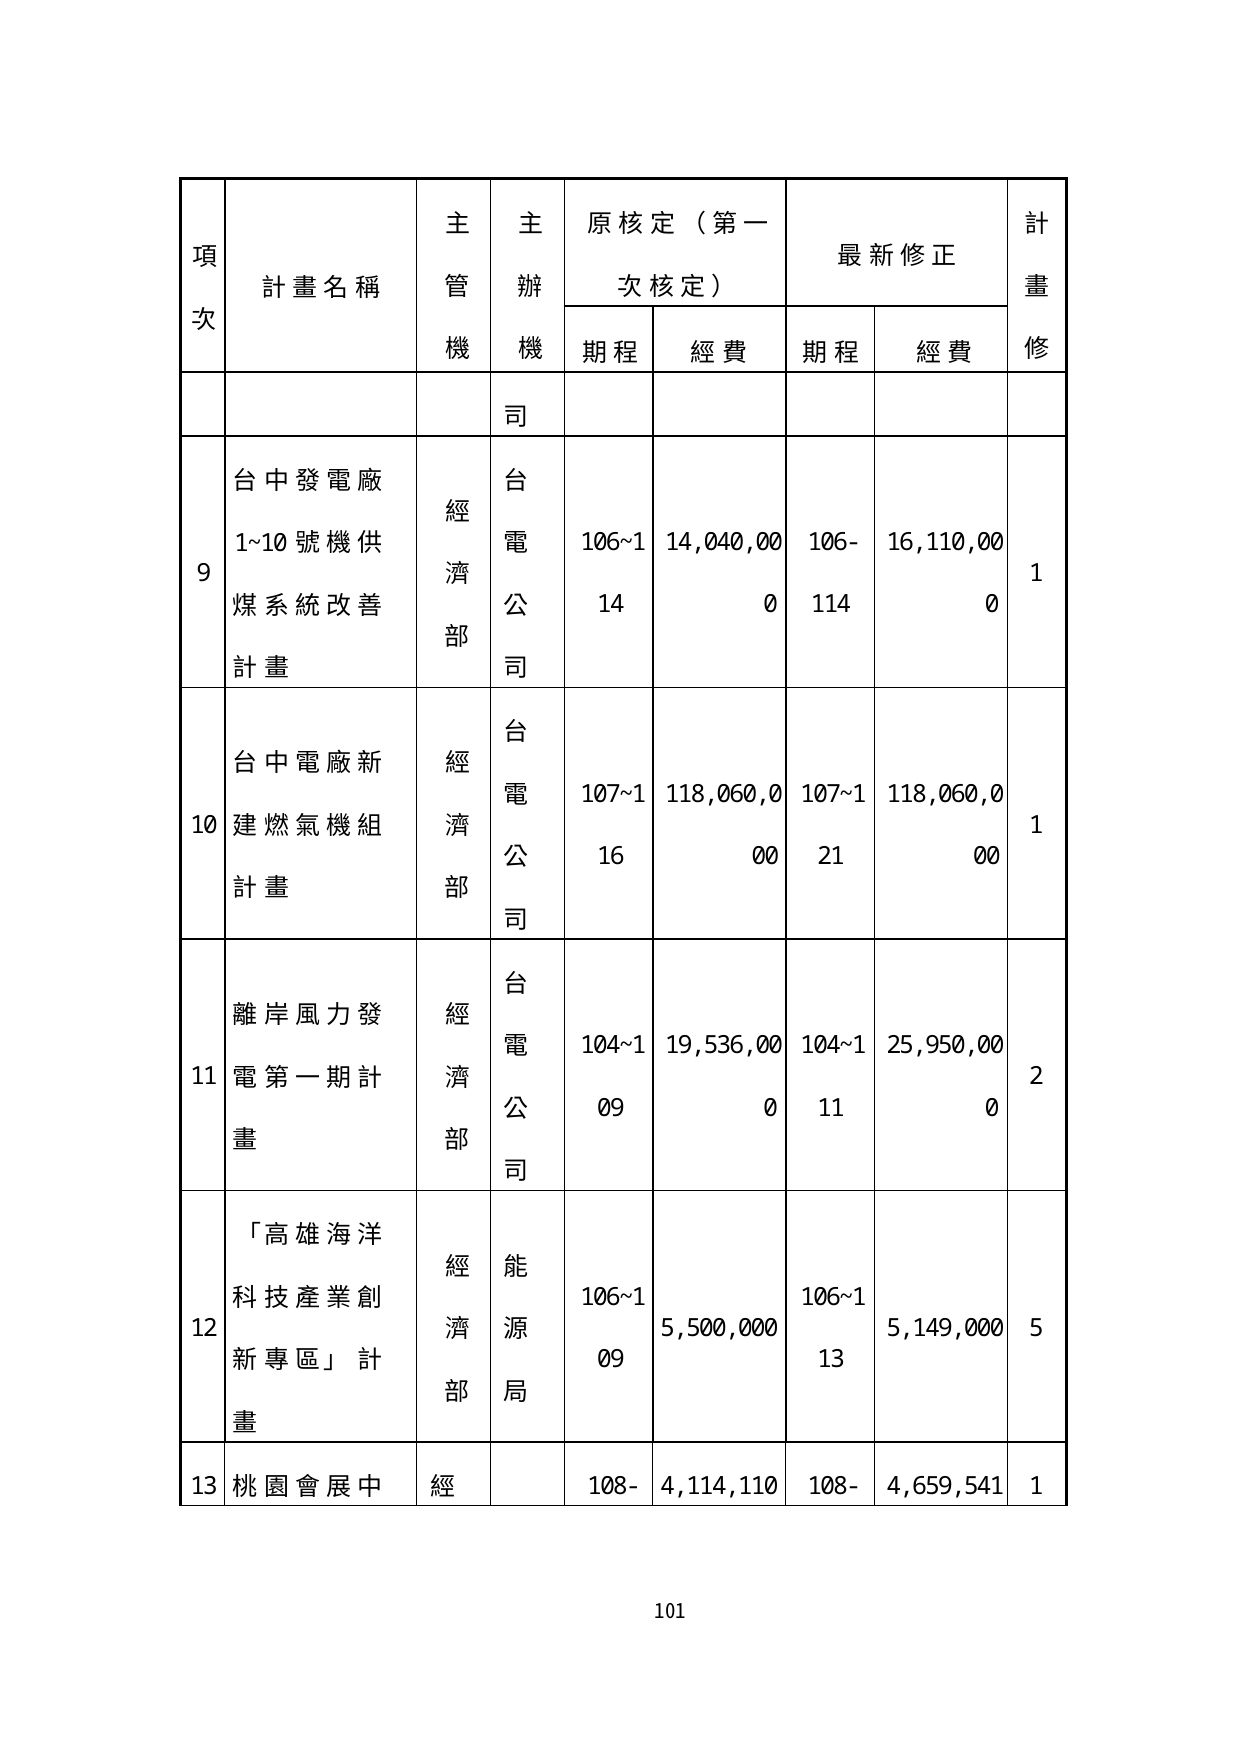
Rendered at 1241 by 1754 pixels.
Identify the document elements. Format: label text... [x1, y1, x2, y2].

table_header 計畫名稱 [226, 180, 416, 371]
table_cell 107~116 [565, 688, 652, 938]
table_cell 108- [786, 1443, 874, 1505]
table_cell 期程 [787, 307, 874, 371]
table_cell 能源局 [491, 1191, 564, 1441]
table_header 主管 機關 [417, 180, 490, 371]
table_cell 1 [1008, 437, 1065, 687]
table_cell [654, 373, 785, 435]
table_cell [787, 373, 874, 435]
table_cell 台中電廠新建燃氣機組計畫 [226, 688, 416, 938]
table_cell 19,536,000 [654, 940, 785, 1190]
table_cell 「高雄海洋科技產業創新專區」計畫 [226, 1191, 416, 1441]
table_cell [182, 373, 224, 435]
table_cell 107~121 [787, 688, 874, 938]
table_cell 118,060,000 [875, 688, 1007, 938]
table_cell 台電公司 [491, 373, 564, 435]
table_header 項次 [182, 180, 224, 371]
table_cell 經費 [654, 307, 785, 371]
table_cell 離岸風力發電第一期計畫 [226, 940, 416, 1190]
table_cell 5,500,000 [654, 1191, 785, 1441]
table_cell 2 [1008, 940, 1065, 1190]
table_cell 1 [1008, 1443, 1065, 1505]
table_cell 台電公司 [491, 437, 564, 687]
table_cell 經濟部 [417, 373, 490, 435]
table_cell 12 [182, 1191, 224, 1441]
table_cell [226, 373, 416, 435]
table_header 最新修正 [787, 180, 1007, 305]
table_cell 108- [565, 1443, 652, 1505]
table_header 主辦 機關 [491, 180, 564, 371]
table_header 計畫修正次數 [1008, 180, 1065, 371]
table_cell 經濟部 [417, 940, 490, 1190]
table_cell 5,149,000 [875, 1191, 1007, 1441]
table_cell 106~109 [565, 1191, 652, 1441]
table_cell 13 [182, 1443, 224, 1505]
table_cell 期程 [565, 307, 652, 371]
table_cell 104~109 [565, 940, 652, 1190]
table_cell 1 [1008, 688, 1065, 938]
table_cell [491, 1443, 564, 1505]
table_cell 106~113 [787, 1191, 874, 1441]
table_cell 106-114 [787, 437, 874, 687]
table_cell 桃園會展中 [225, 1443, 416, 1505]
table_cell 經濟部 [417, 688, 490, 938]
table_cell 25,950,000 [875, 940, 1007, 1190]
table_cell 4,659,541 [875, 1443, 1007, 1505]
table_cell 4,114,110 [653, 1443, 785, 1505]
table_cell 10 [182, 688, 224, 938]
table_cell 118,060,000 [654, 688, 785, 938]
table_cell 14,040,000 [654, 437, 785, 687]
table_cell 106~114 [565, 437, 652, 687]
table_cell 16,110,000 [875, 437, 1007, 687]
table_cell 經濟部 [417, 1191, 490, 1441]
table_cell 台中發電廠1~10號機供煤系統改善計畫 [226, 437, 416, 687]
table_cell [565, 373, 652, 435]
table_cell 台電公司 [491, 688, 564, 938]
table_cell 1 [1008, 373, 1065, 435]
table_cell 11 [182, 940, 224, 1190]
table_cell 5 [1008, 1191, 1065, 1441]
table_header 原核定（第一次核定） [565, 180, 785, 305]
table_cell 經濟部 [417, 1443, 490, 1505]
table_cell 台電公司 [491, 940, 564, 1190]
table_cell 104~111 [787, 940, 874, 1190]
table_cell 經費 [875, 307, 1007, 371]
table_cell [875, 373, 1007, 435]
table_cell 經濟部 [417, 437, 490, 687]
table_cell 9 [182, 437, 224, 687]
